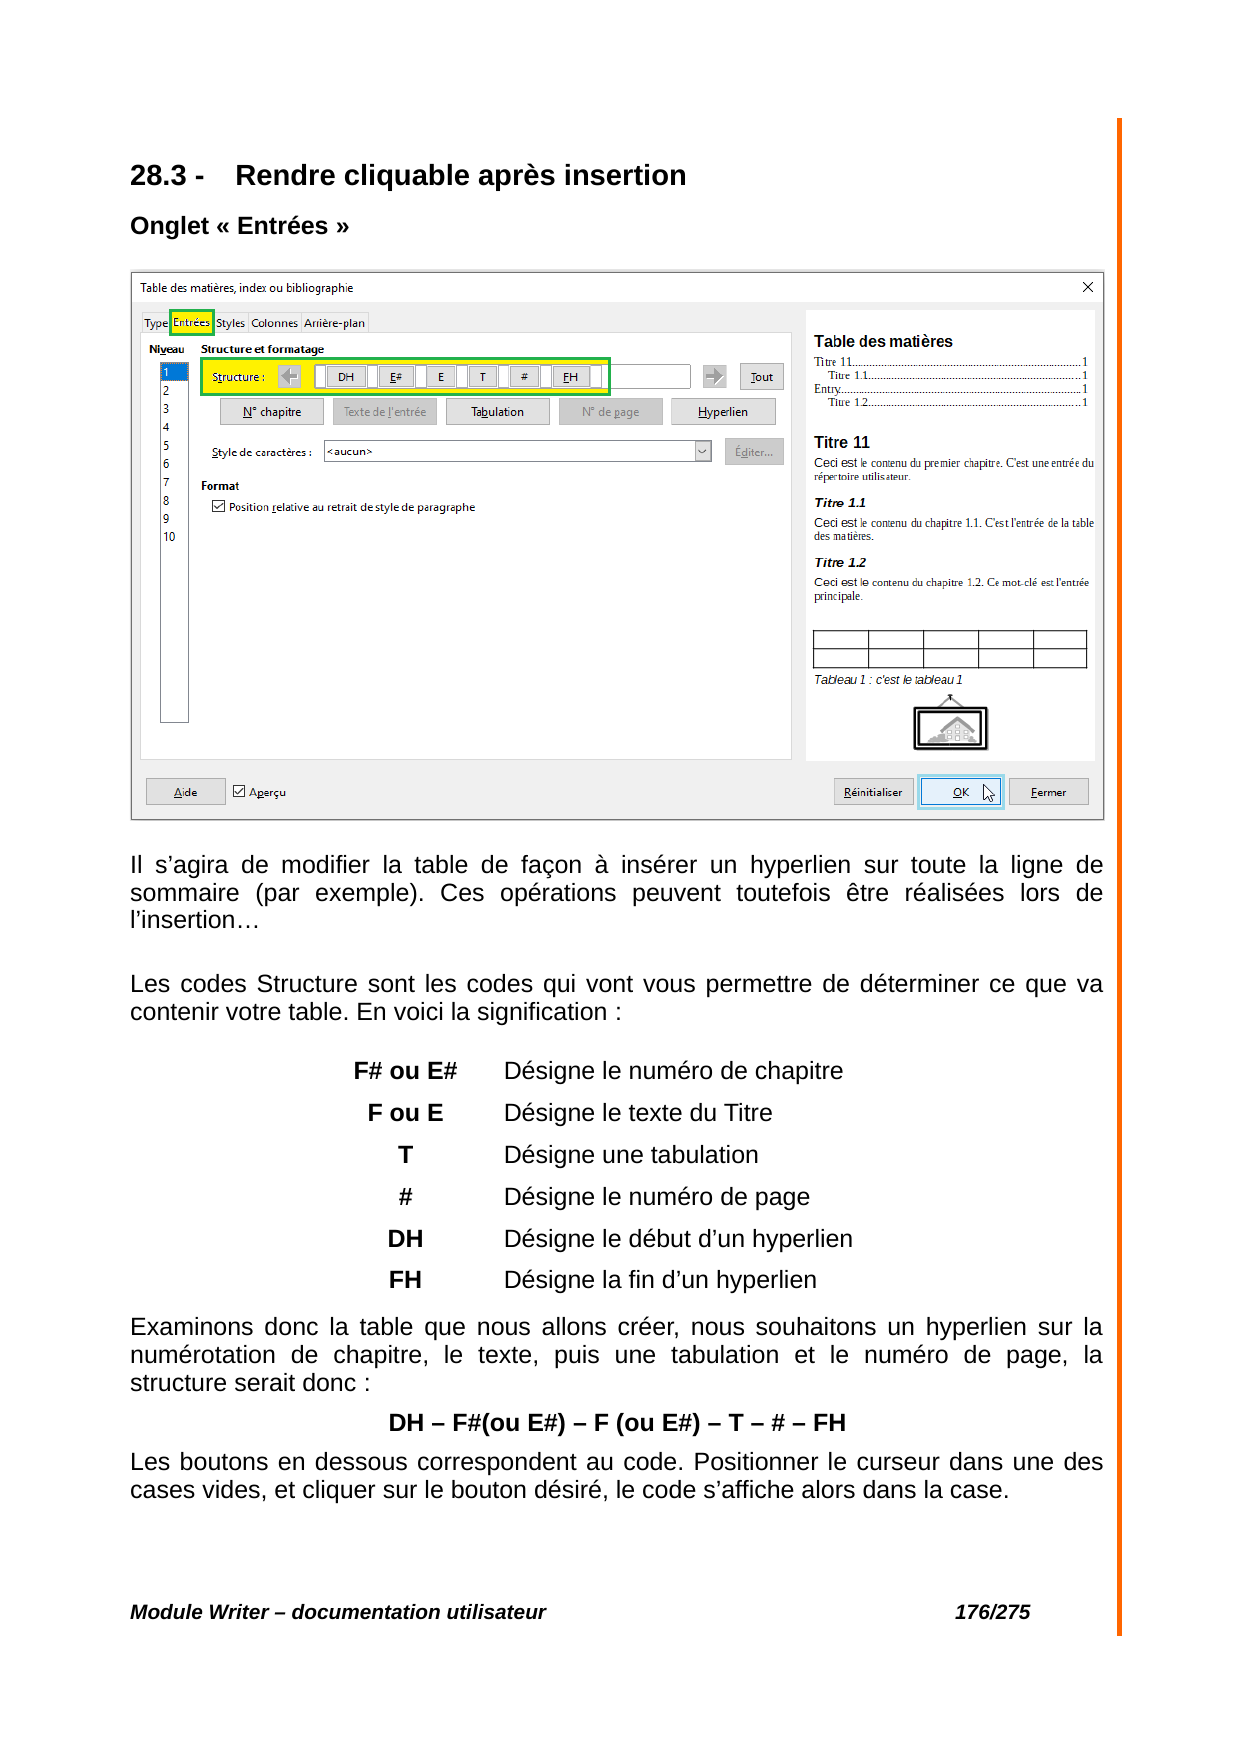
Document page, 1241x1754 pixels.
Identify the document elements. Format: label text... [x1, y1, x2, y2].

text [130, 252, 1105, 269]
table_header F# ou E# [314, 1049, 497, 1091]
text Les boutons en dessous correspondent au code. Positionner le curseur dans une des cases vides, et cliquer sur le bouton désiré, le code s’affiche alors dans la case. [130, 1448, 1105, 1504]
text DH – F#(ou E#) – F (ou E#) – T – # – FH [130, 1408, 1105, 1436]
text Il s’agira de modifier la table de façon à insérer un hyperlien sur toute la ligne de sommaire (par exemple). Ces opérations peuvent toutefois être réalisées lors de l’insertion… [130, 821, 1105, 934]
table_header Désigne le numéro de chapitre [497, 1049, 921, 1091]
text Les codes Structure sont les codes qui vont vous permettre de déterminer ce que va contenir votre table. En voici la signification : [130, 970, 1105, 1026]
table_cell # [314, 1175, 497, 1217]
text Onglet « Entrées » [130, 212, 1105, 240]
table_cell Désigne la fin d’un hyperlien [497, 1259, 921, 1301]
picture [129, 269, 1105, 821]
table_cell T [314, 1133, 497, 1175]
table_cell Désigne le numéro de page [497, 1175, 921, 1217]
table_cell F ou E [314, 1091, 497, 1133]
table_cell Désigne le début d’un hyperlien [497, 1217, 921, 1259]
table_cell FH [314, 1259, 497, 1301]
table_cell DH [314, 1217, 497, 1259]
text Examinons donc la table que nous allons créer, nous souhaitons un hyperlien sur la numérotation de chapitre, le texte, puis une tabulation et le numéro de page, la structure serait donc : [130, 1313, 1105, 1397]
table_cell Désigne le texte du Titre [497, 1091, 921, 1133]
subtitle Rendre cliquable après insertion [130, 159, 1105, 192]
table_cell Désigne une tabulation [497, 1133, 921, 1175]
